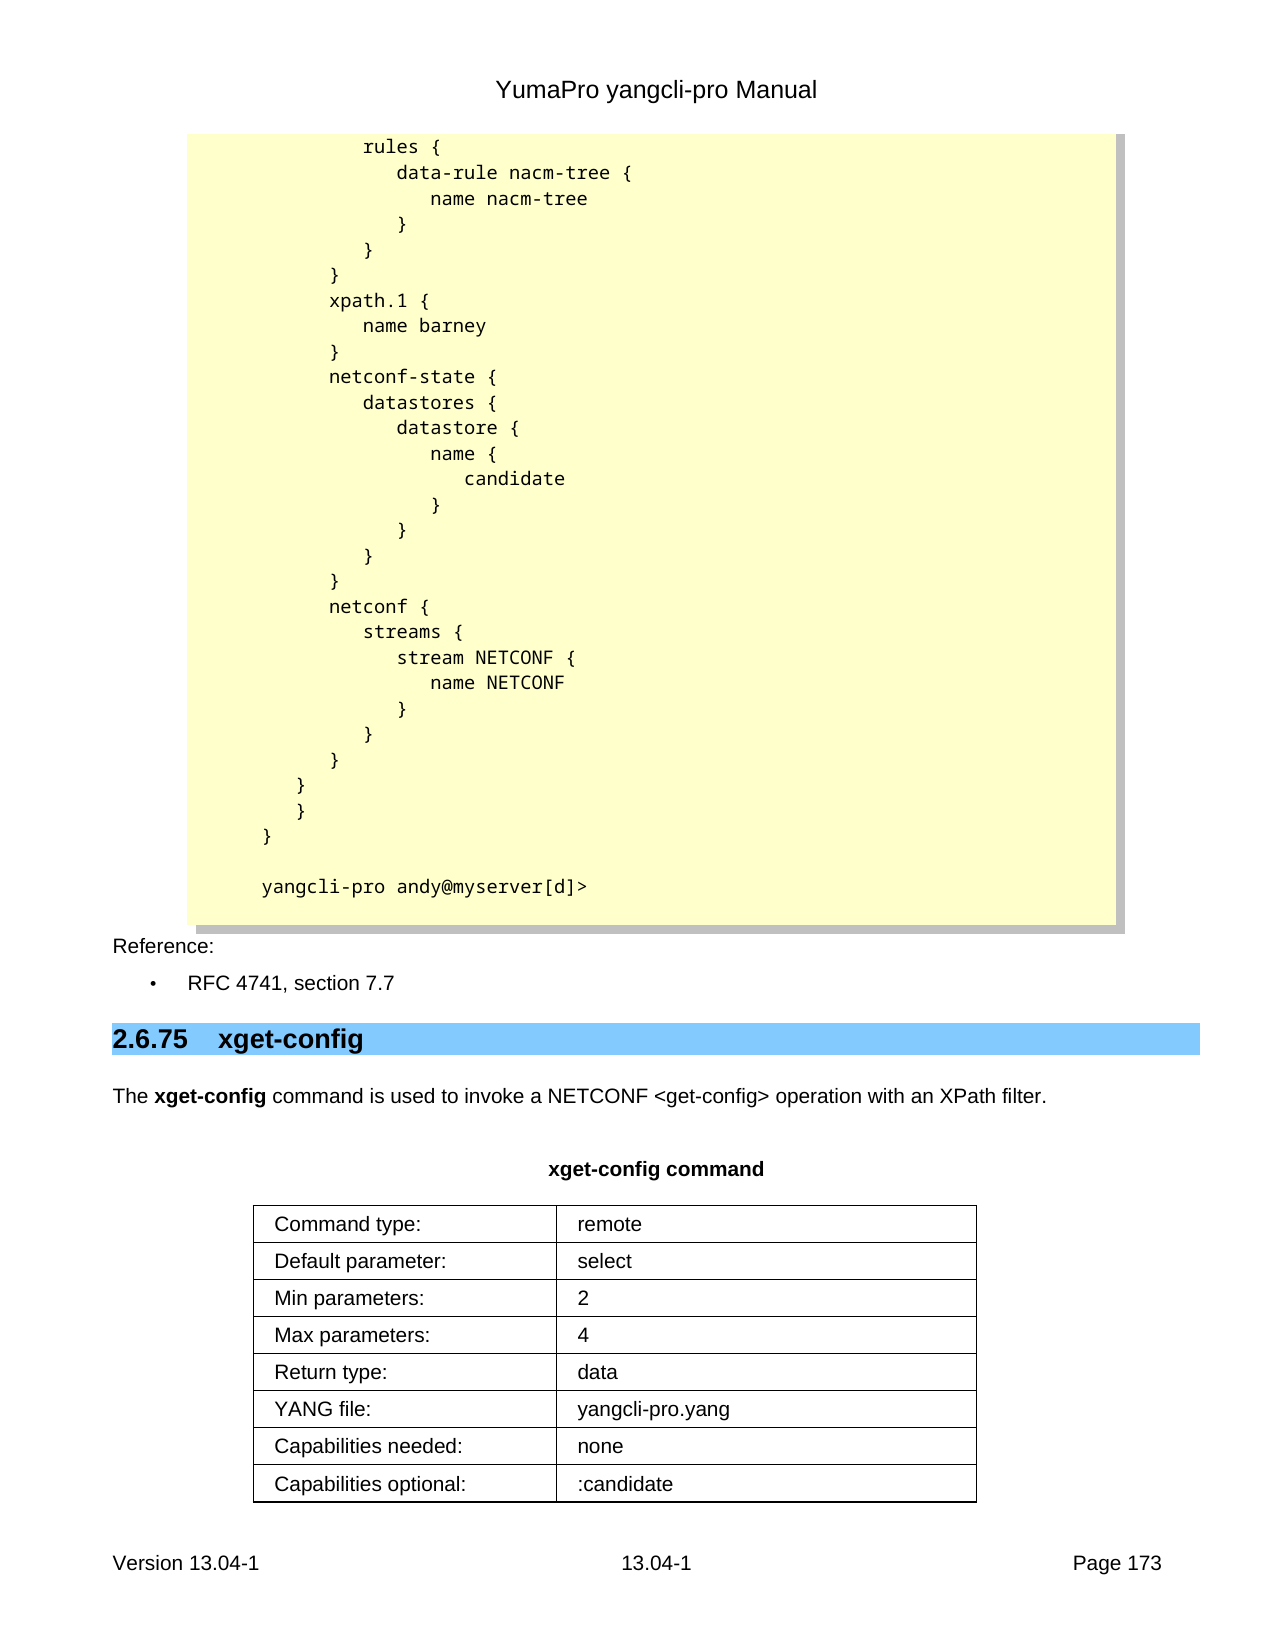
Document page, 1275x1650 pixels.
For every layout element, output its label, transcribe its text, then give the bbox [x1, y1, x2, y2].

text candidate [187, 466, 1116, 491]
table_cell 4 [557, 1317, 976, 1353]
text } [187, 797, 1116, 823]
text } [187, 823, 1116, 848]
text The xget-config command is used to invoke a NETCONF <get-config> operation with an XPath filter. [112, 1084, 1200, 1108]
text } [187, 568, 1116, 593]
table_cell data [557, 1354, 976, 1390]
table_cell none [557, 1428, 976, 1464]
text netconf { [187, 593, 1116, 619]
table_cell 2 [557, 1280, 976, 1316]
text } [187, 236, 1116, 261]
text data-rule nacm-tree { [187, 159, 1116, 185]
text } [187, 261, 1116, 287]
table_header Command type: [254, 1206, 556, 1242]
text netconf-state { [187, 363, 1116, 389]
table_cell yangcli-pro.yang [557, 1391, 976, 1427]
text } [187, 695, 1116, 721]
text } [187, 491, 1116, 517]
subtitle xget-config [112, 1023, 1200, 1055]
table_cell Return type: [254, 1354, 556, 1390]
text } [187, 721, 1116, 746]
text datastore { [187, 414, 1116, 440]
text streams { [187, 619, 1116, 644]
text stream NETCONF { [187, 644, 1116, 670]
table_cell YANG file: [254, 1391, 556, 1427]
subtitle xget-config command [127, 1157, 1185, 1181]
text name barney [187, 312, 1116, 338]
text name nacm-tree [187, 185, 1116, 210]
text name { [187, 440, 1116, 466]
text yangcli-pro andy@myserver[d]> [187, 874, 1116, 899]
table_cell Default parameter: [254, 1243, 556, 1279]
text } [187, 338, 1116, 363]
table_cell Min parameters: [254, 1280, 556, 1316]
list RFC 4741, section 7.7 [150, 970, 1200, 994]
text } [187, 542, 1116, 568]
table_cell Max parameters: [254, 1317, 556, 1353]
text } [187, 517, 1116, 542]
table_cell Capabilities needed: [254, 1428, 556, 1464]
table_cell Capabilities optional: [254, 1465, 556, 1501]
text datastores { [187, 389, 1116, 414]
text } [187, 210, 1116, 236]
text rules { [187, 134, 1116, 159]
text xpath.1 { [187, 287, 1116, 312]
table_header remote [557, 1206, 976, 1242]
text name NETCONF [187, 670, 1116, 695]
text } [187, 746, 1116, 772]
table_cell select [557, 1243, 976, 1279]
table_cell :candidate [557, 1465, 976, 1501]
text } [187, 772, 1116, 797]
text Reference: [112, 934, 1200, 958]
